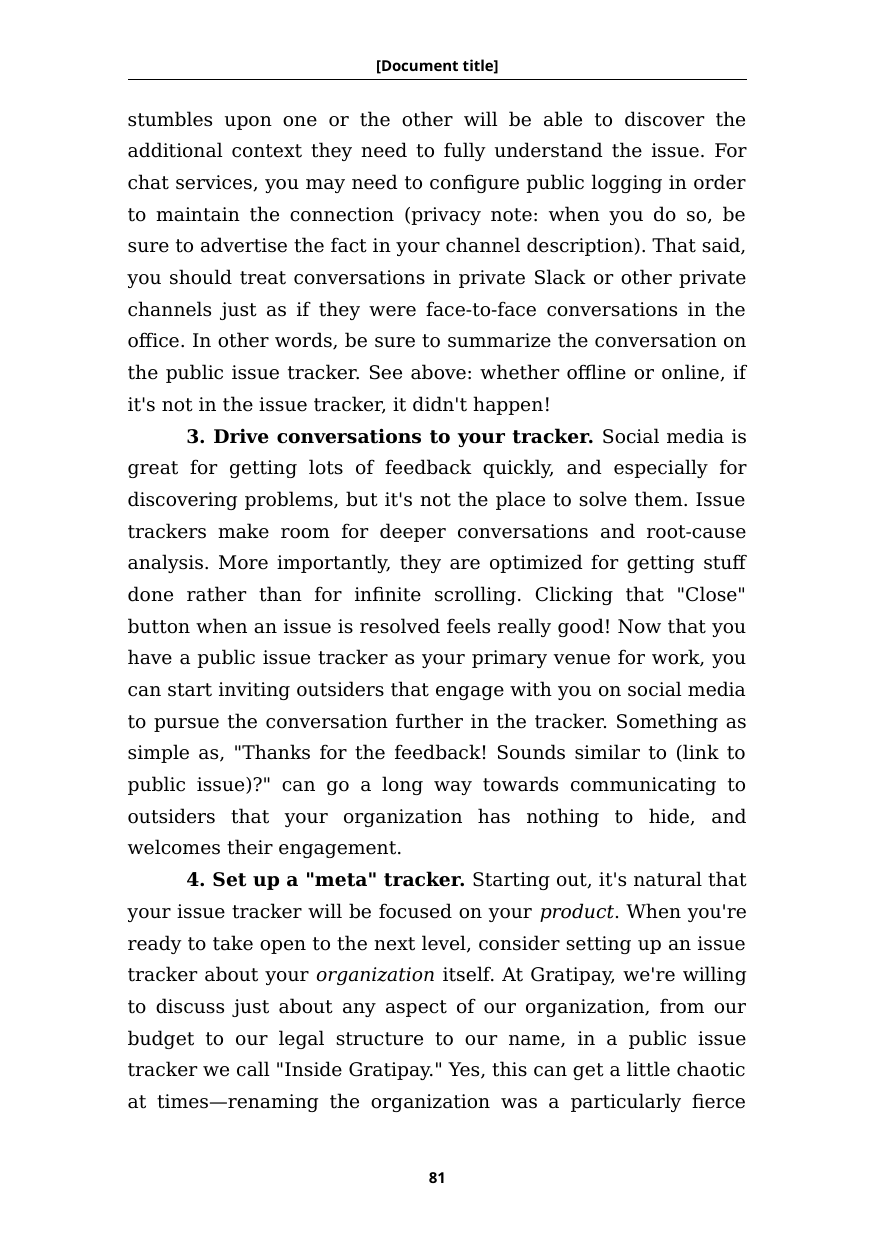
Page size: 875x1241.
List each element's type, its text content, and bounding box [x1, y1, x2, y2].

text 4. Set up a "meta" tracker. Starting out, it's natural that your issue tracker will be focused on your product. When you're ready to take open to the next level, consider setting up an issue tracker about your organization itself. At Gratipay, we're willing to discuss just about any aspect of our organization, from our budget to our legal structure to our name, in a public issue tracker we call "Inside Gratipay." Yes, this can get a little chaotic at times—renaming the organization was a particularly fierce [127, 869, 747, 1113]
text 3. Drive conversations to your tracker. Social media is great for getting lots of feedback quickly, and especially for discovering problems, but it's not the place to solve them. Issue trackers make room for deeper conversations and root-cause analysis. More importantly, they are optimized for getting stuff done rather than for infinite scrolling. Clicking that "Close" button when an issue is resolved feels really good! Now that you have a public issue tracker as your primary venue for work, you can start inviting outsiders that engage with you on social media to pursue the conversation further in the tracker. Something as simple as, "Thanks for the feedback! Sounds similar to (link to public issue)?" can go a long way towards communicating to outsiders that your organization has nothing to hide, and welcomes their engagement. [127, 425, 747, 859]
text stumbles upon one or the other will be able to discover the additional context they need to fully understand the issue. For chat services, you may need to configure public logging in order to maintain the connection (privacy note: when you do so, be sure to advertise the fact in your channel description). That said, you should treat conversations in private Slack or other private channels just as if they were face-to-face conversations in the office. In other words, be sure to summarize the conversation on the public issue tracker. See above: whether offline or online, if it's not in the issue tracker, it didn't happen! [127, 109, 747, 416]
